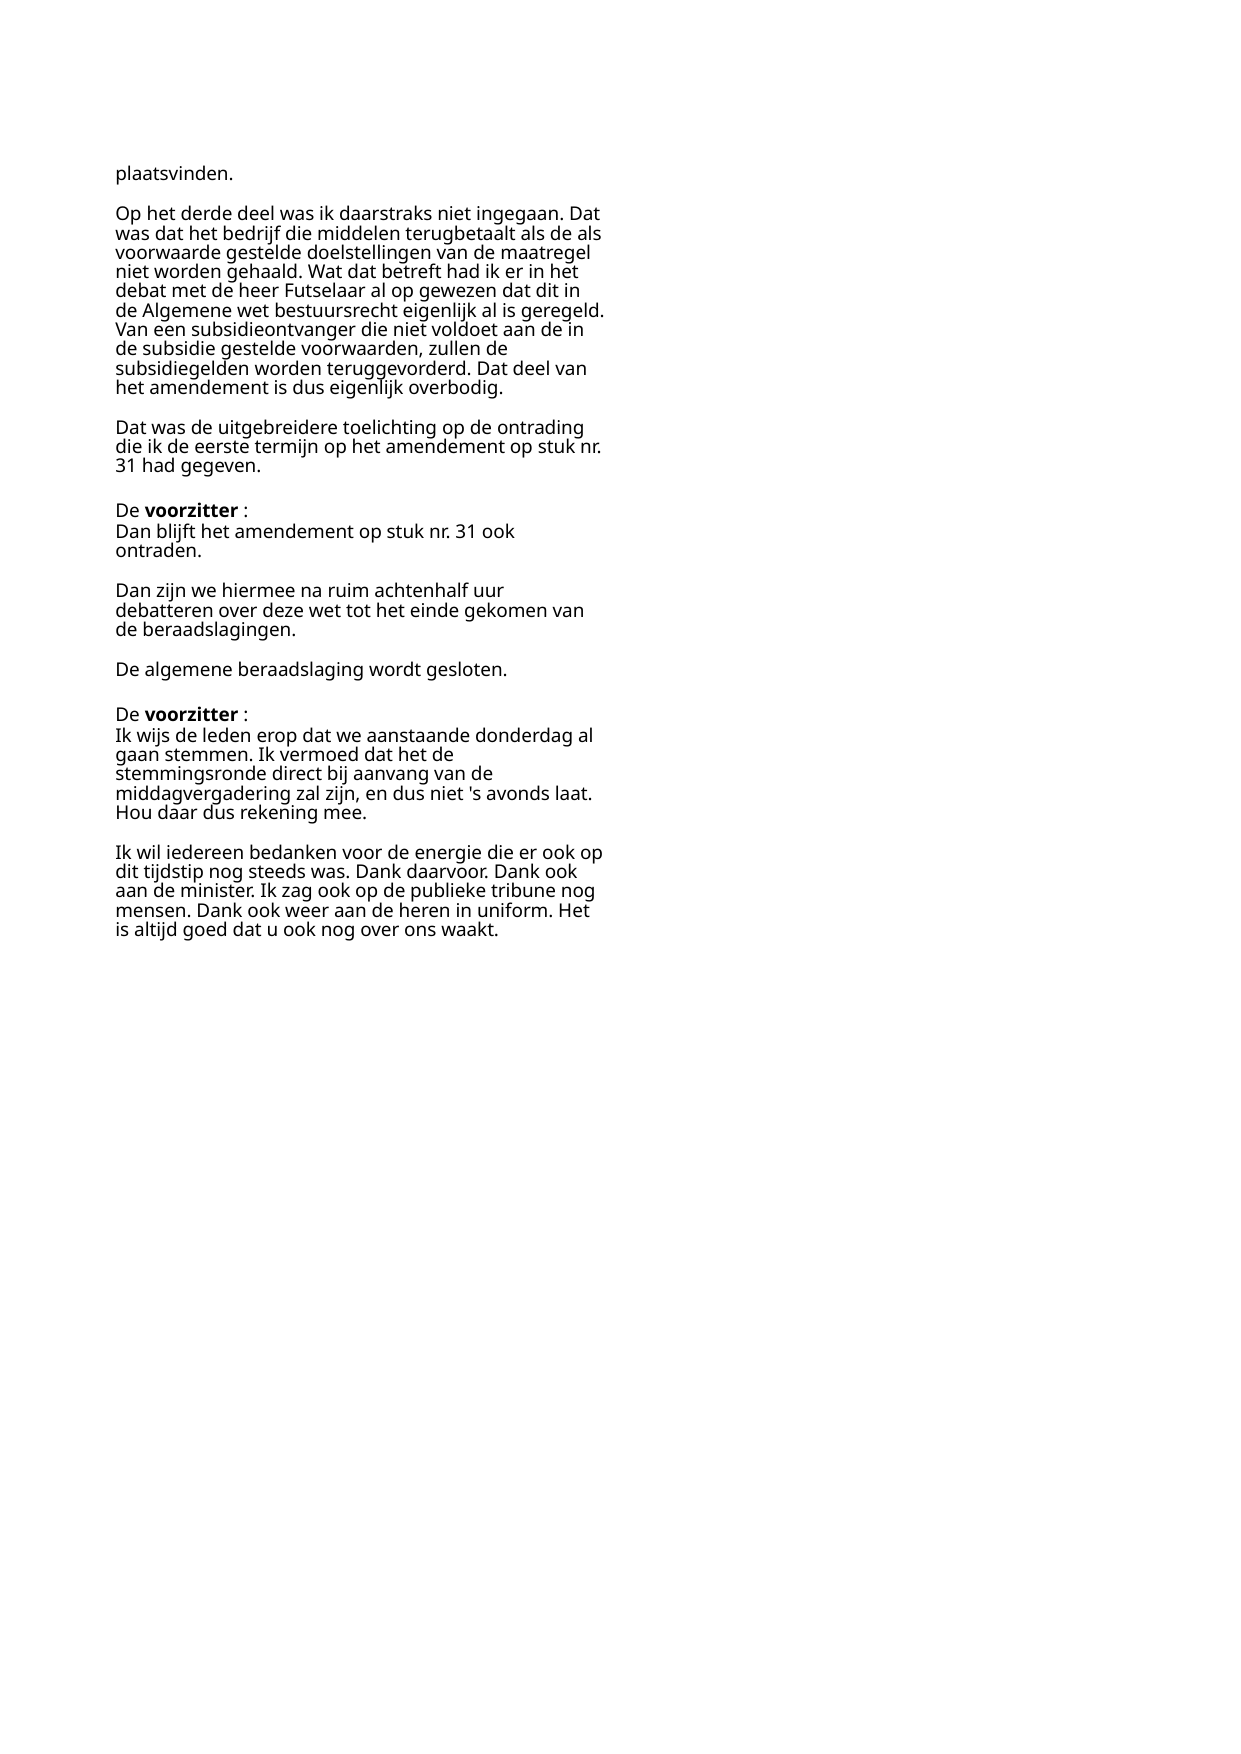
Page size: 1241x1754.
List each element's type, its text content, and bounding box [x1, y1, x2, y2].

text Dan zijn we hiermee na ruim achtenhalf uur debatteren over deze wet tot het einde gekomen van de beraadslagingen. [115, 582, 605, 640]
text Ik wijs de leden erop dat we aanstaande donderdag al gaan stemmen. Ik vermoed dat het de stemmingsronde direct bij aanvang van de middagvergadering zal zijn, en dus niet 's avonds laat. Hou daar dus rekening mee. [115, 727, 605, 823]
text De voorzitter : [115, 497, 605, 523]
text De voorzitter : [115, 701, 605, 727]
text plaatsvinden. [115, 165, 605, 184]
text Dan blijft het amendement op stuk nr. 31 ook ontraden. [115, 523, 605, 562]
text De algemene beraadslaging wordt gesloten. [115, 661, 605, 680]
text Ik wil iedereen bedanken voor de energie die er ook op dit tijdstip nog steeds was. Dank daarvoor. Dank ook aan de minister. Ik zag ook op de publieke tribune nog mensen. Dank ook weer aan de heren in uniform. Het is altijd goed dat u ook nog over ons waakt. [115, 844, 605, 940]
text Dat was de uitgebreidere toelichting op de ontrading die ik de eerste termijn op het amendement op stuk nr. 31 had gegeven. [115, 419, 605, 477]
text Op het derde deel was ik daarstraks niet ingegaan. Dat was dat het bedrijf die middelen terugbetaalt als de als voorwaarde gestelde doelstellingen van de maatregel niet worden gehaald. Wat dat betreft had ik er in het debat met de heer Futselaar al op gewezen dat dit in de Algemene wet bestuursrecht eigenlijk al is geregeld. Van een subsidieontvanger die niet voldoet aan de in de subsidie gestelde voorwaarden, zullen de subsidiegelden worden teruggevorderd. Dat deel van het amendement is dus eigenlijk overbodig. [115, 205, 605, 398]
